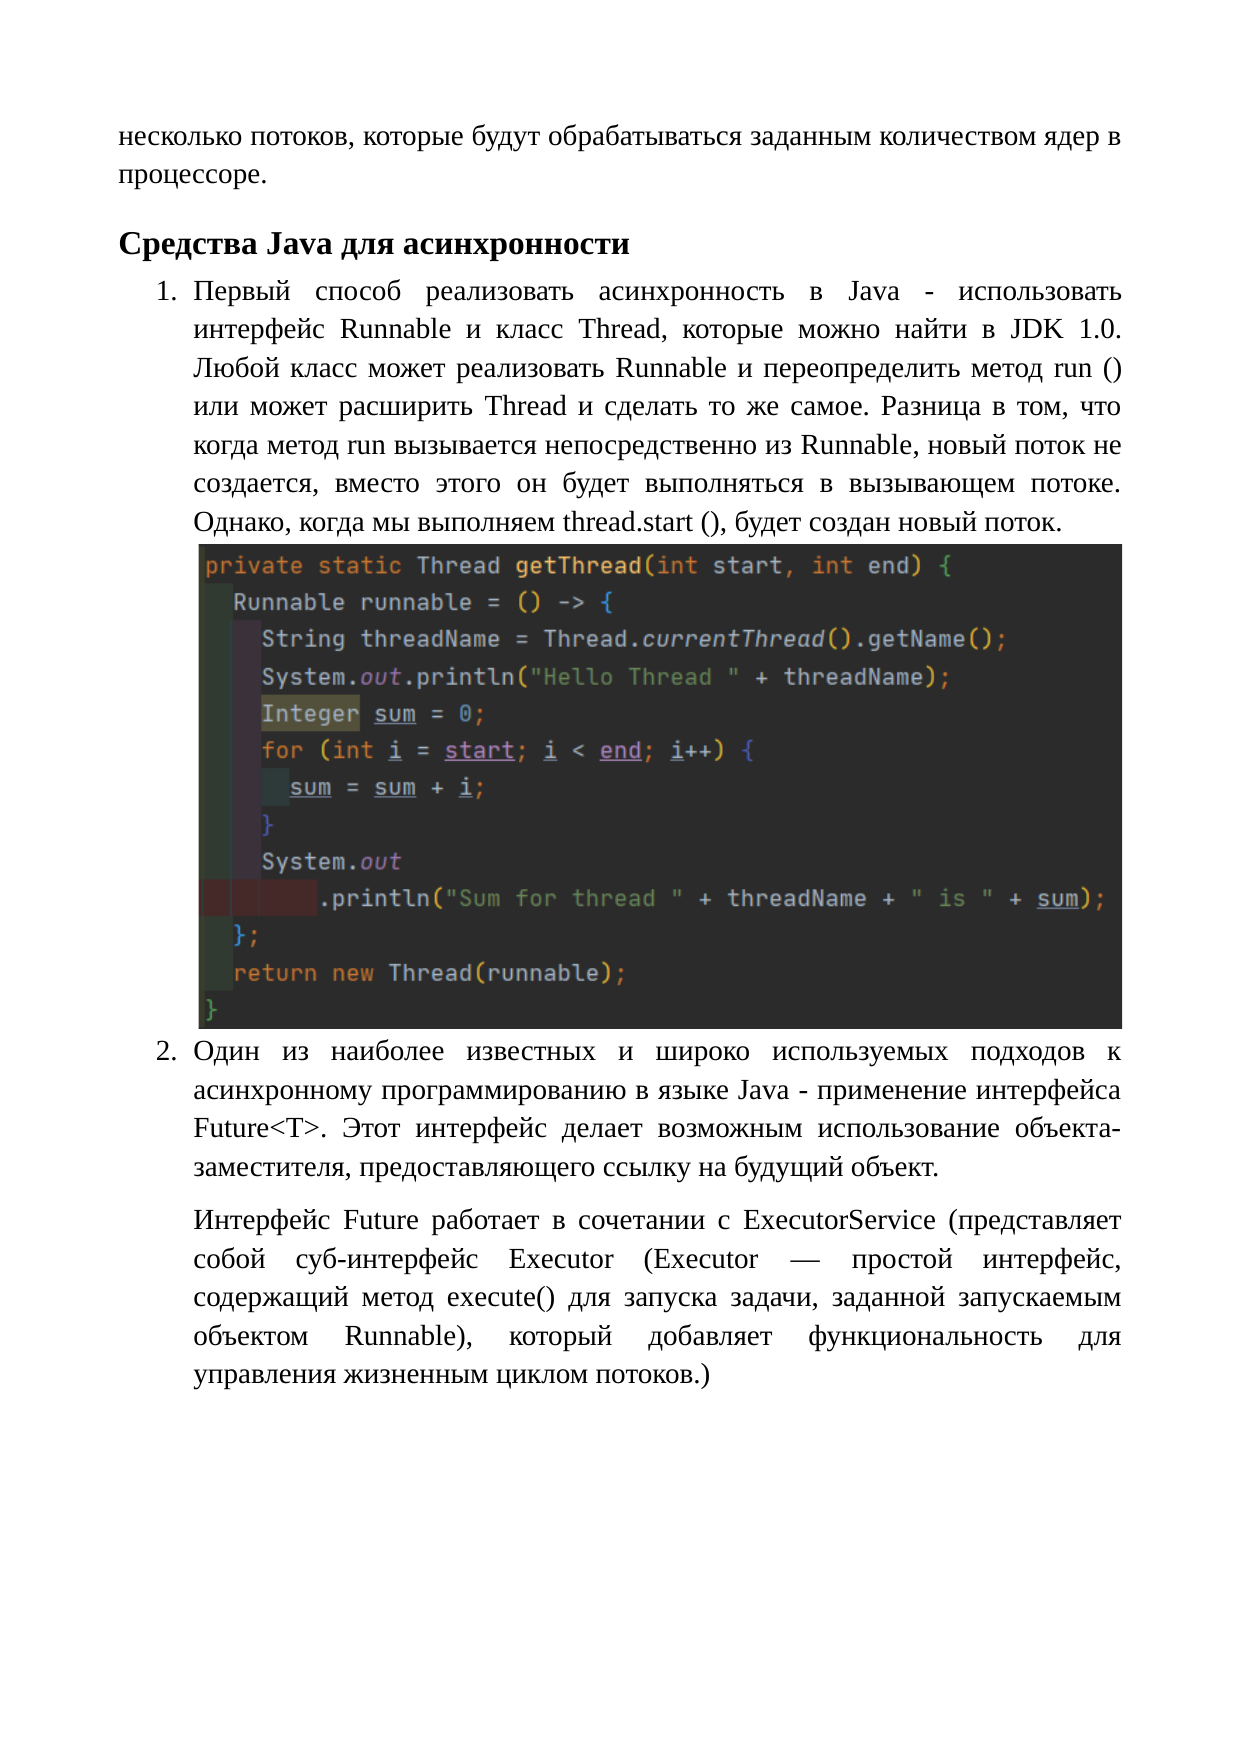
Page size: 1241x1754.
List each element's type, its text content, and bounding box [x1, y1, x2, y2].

list Первый способ реализовать асинхронность в Java - использовать интерфейс Runnable и класс Thread, которые можно найти в JDK 1.0. Любой класс может реализовать Runnable и переопределить метод run () или может расширить Thread и сделать то же самое. Разница в том, что когда метод run вызывается непосредственно из Runnable, новый поток не создается, вместо этого он будет выполняться в вызывающем потоке. Однако, когда мы выполняем thread.start (), будет создан новый поток. [156, 273, 1122, 537]
list Интерфейс Future работает в сочетании с ExecutorServiсе (представляет собой суб-интерфейс Executor (Executor — простой интерфейс, содержащий метод execute() для запуска задачи, заданной запускаемым объектом Runnable), который добавляет функциональность для управления жизненным циклом потоков.) [156, 1202, 1122, 1390]
picture [198, 544, 1123, 1029]
list Один из наиболее известных и широко используемых подходов к асинхронному программированию в языке Java - применение интерфейса Future<T>. Этот интерфейс делает возможным использование объекта-заместителя, предоставляющего ссылку на будущий объект. [156, 1029, 1122, 1183]
subtitle Средства Java для асинхронности [118, 231, 1122, 260]
text несколько потоков, которые будут обрабатываться заданным количеством ядер в процессоре. [118, 118, 1122, 190]
